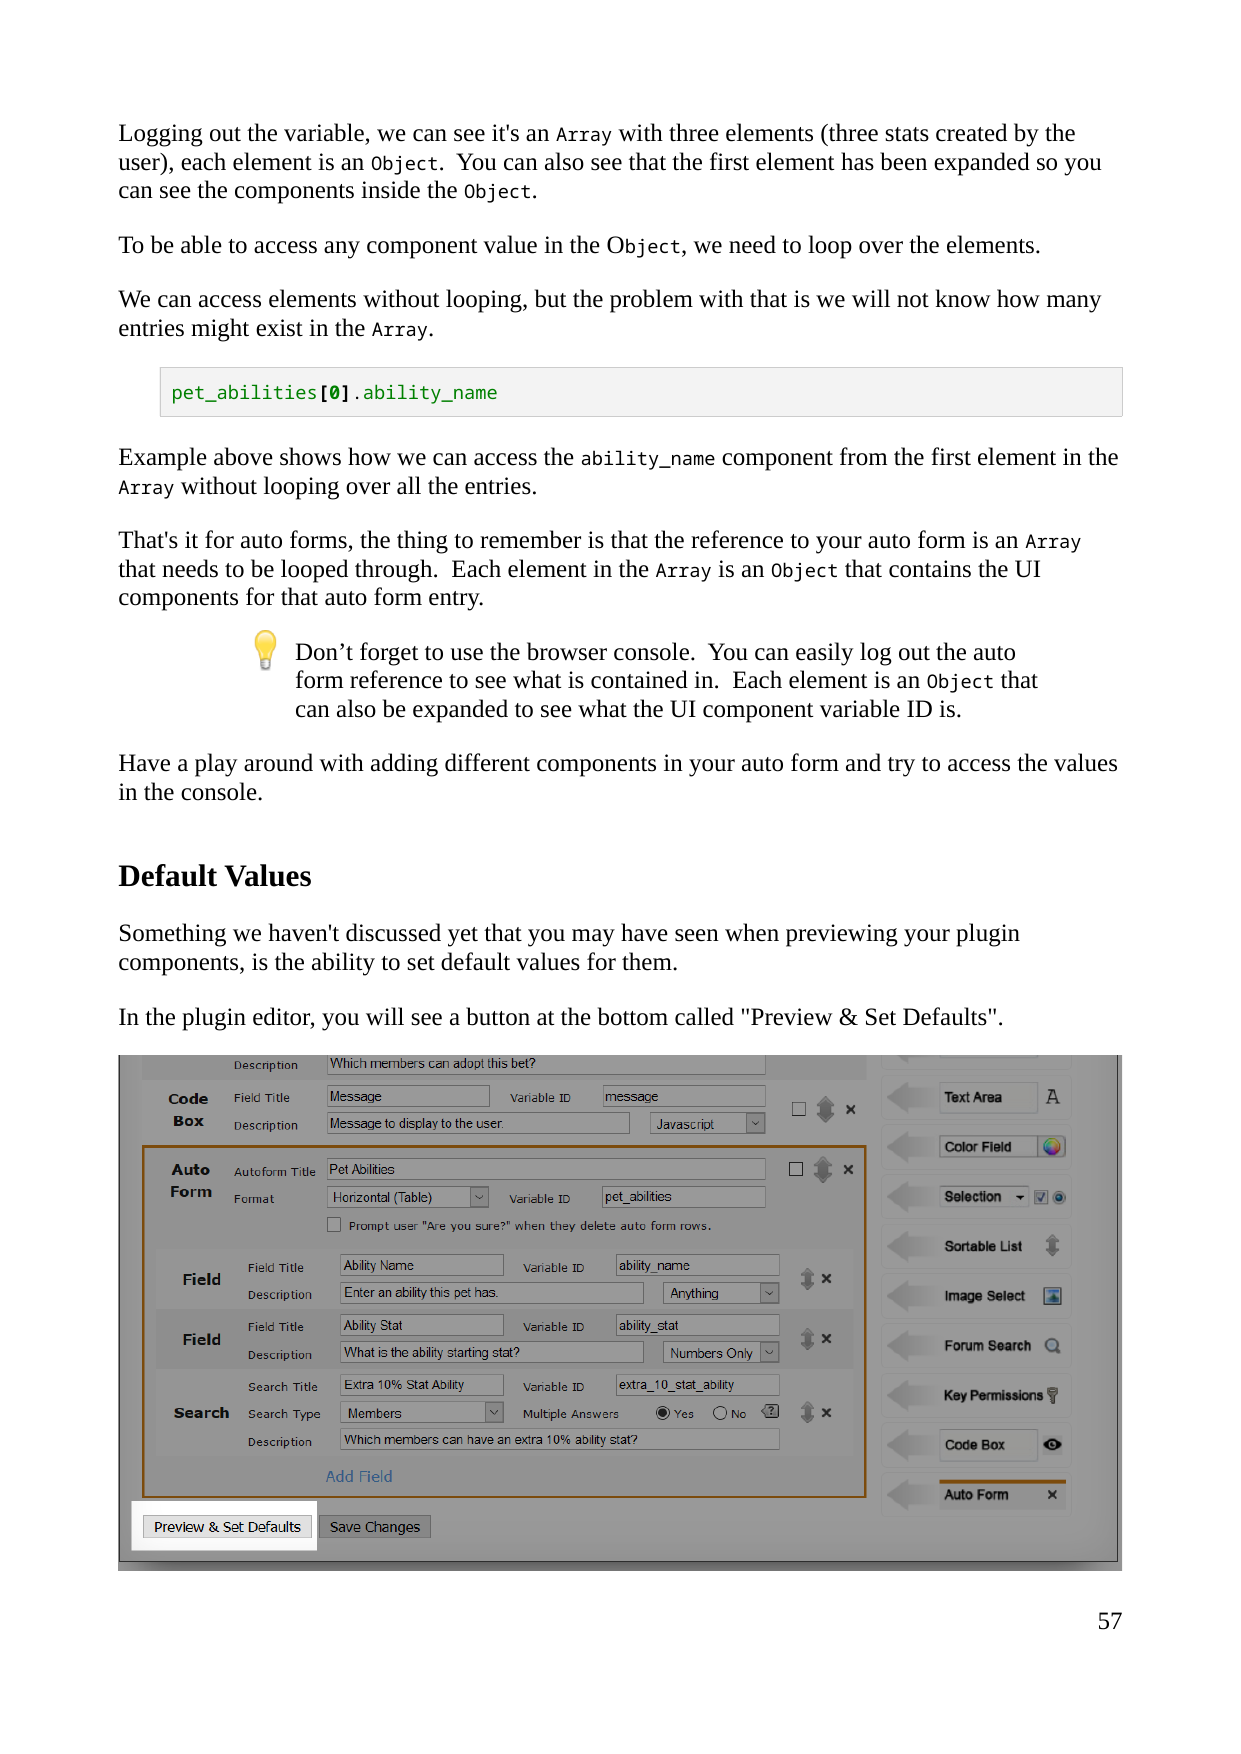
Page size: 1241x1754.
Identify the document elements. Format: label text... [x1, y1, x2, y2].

text We can access elements without looping, but the problem with that is we will not know how many entries might exist in the Array. [118, 284, 1122, 342]
text In the plugin editor, you will see a button at the bottom called "Preview & Set Defaults". [118, 1002, 1122, 1030]
table_header Don’t forget to use the browser console. You can easily log out the auto form reference to see what is contained in. Each element is an Object that can also be expanded to see what the UI component variable ID is. [295, 637, 1051, 723]
table_header [236, 637, 295, 723]
text Have a play around with adding different components in your auto form and try to access the values in the console. [118, 748, 1122, 806]
picture [248, 630, 283, 671]
text pet_abilities[0].ability_name [161, 368, 1122, 416]
picture [118, 1055, 1123, 1571]
text Default Values [118, 857, 1122, 893]
text Example above shows how we can access the ability_name component from the first element in the Array without looping over all the entries. [118, 442, 1122, 499]
text Something we haven't discussed yet that you may have seen when previewing your plugin components, is the ability to set default values for them. [118, 918, 1122, 976]
text That's it for auto forms, the thing to remember is that the reference to your auto form is an Array that needs to be looped through. Each element in the Array is an Object that contains the UI components for that auto form entry. [118, 525, 1122, 611]
text Logging out the variable, we can see it's an Array with three elements (three stats created by the user), each element is an Object. You can also see that the first element has been expanded so you can see the components inside the Object. [118, 118, 1122, 204]
text To be able to access any component value in the Object, we need to loop over the elements. [118, 230, 1122, 259]
